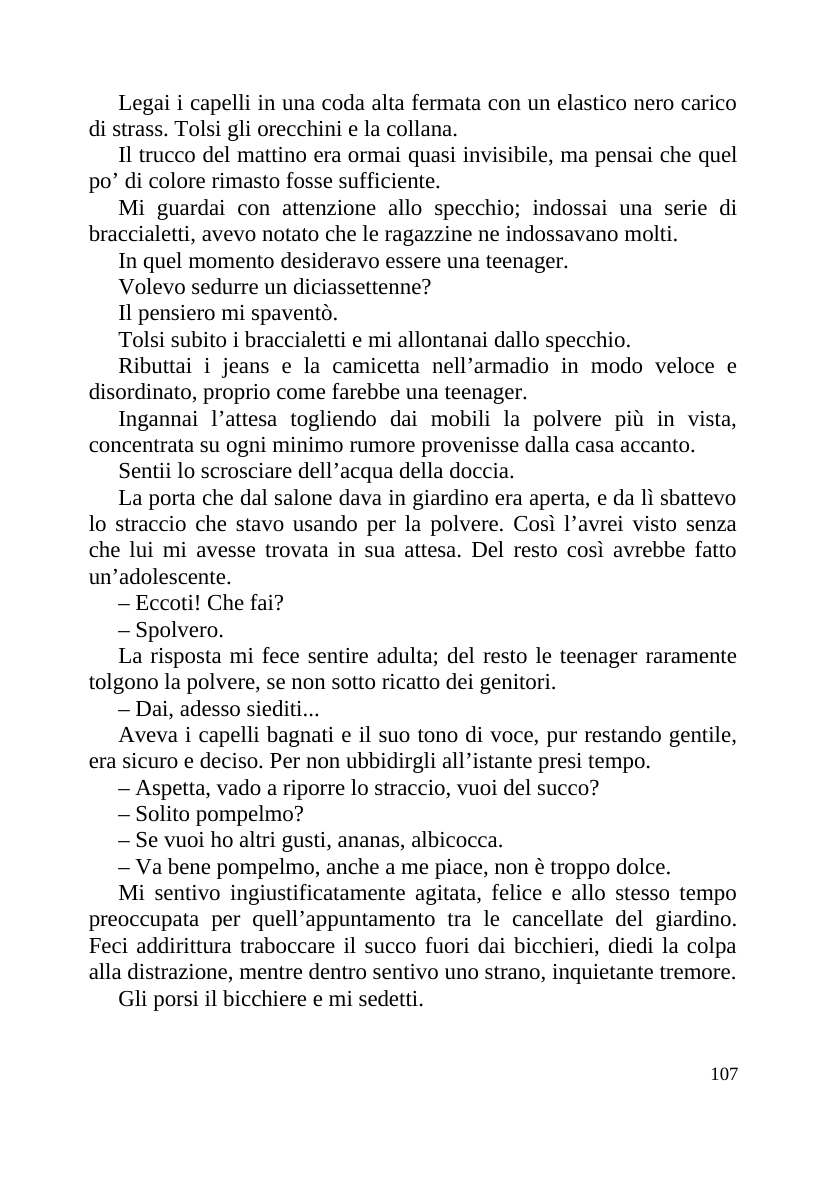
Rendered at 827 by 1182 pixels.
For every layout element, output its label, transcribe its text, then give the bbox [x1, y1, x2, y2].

text – Aspetta, vado a riporre lo straccio, vuoi del succo? [88, 774, 738, 800]
text – Solito pompelmo? [88, 800, 738, 826]
text Ributtai i jeans e la camicetta nell’armadio in modo veloce e disordinato, proprio come farebbe una teenager. [88, 352, 738, 405]
text Mi guardai con attenzione allo specchio; indossai una serie di braccialetti, avevo notato che le ragazzine ne indossavano molti. [88, 194, 738, 247]
text Volevo sedurre un diciassettenne? [88, 273, 738, 299]
text Ingannai l’attesa togliendo dai mobili la polvere più in vista, concentrata su ogni minimo rumore provenisse dalla casa accanto. [88, 405, 738, 457]
text – Va bene pompelmo, anche a me piace, non è troppo dolce. [88, 853, 738, 879]
text La risposta mi fece sentire adulta; del resto le teenager raramente tolgono la polvere, se non sotto ricatto dei genitori. [88, 642, 738, 695]
text La porta che dal salone dava in giardino era aperta, e da lì sbattevo lo straccio che stavo usando per la polvere. Così l’avrei visto senza che lui mi avesse trovata in sua attesa. Del resto così avrebbe fatto un’adolescente. [88, 484, 738, 589]
text Sentii lo scrosciare dell’acqua della doccia. [88, 457, 738, 484]
text Aveva i capelli bagnati e il suo tono di voce, pur restando gentile, era sicuro e deciso. Per non ubbidirgli all’istante presi tempo. [88, 721, 738, 774]
text Legai i capelli in una coda alta fermata con un elastico nero carico di strass. Tolsi gli orecchini e la collana. [88, 88, 738, 141]
text Il pensiero mi spaventò. [88, 299, 738, 326]
text Gli porsi il bicchiere e mi sedetti. [88, 984, 738, 1011]
text Il trucco del mattino era ormai quasi invisibile, ma pensai che quel po’ di colore rimasto fosse sufficiente. [88, 141, 738, 194]
text – Spolvero. [88, 616, 738, 642]
text Mi sentivo ingiustificatamente agitata, felice e allo stesso tempo preoccupata per quell’appuntamento tra le cancellate del giardino. Feci addirittura traboccare il succo fuori dai bicchieri, diedi la colpa alla distrazione, mentre dentro sentivo uno strano, inquietante tremore. [88, 879, 738, 984]
text – Se vuoi ho altri gusti, ananas, albicocca. [88, 826, 738, 853]
text In quel momento desideravo essere una teenager. [88, 247, 738, 273]
text Tolsi subito i braccialetti e mi allontanai dallo specchio. [88, 326, 738, 352]
text – Dai, adesso siediti... [88, 695, 738, 721]
text – Eccoti! Che fai? [88, 589, 738, 616]
